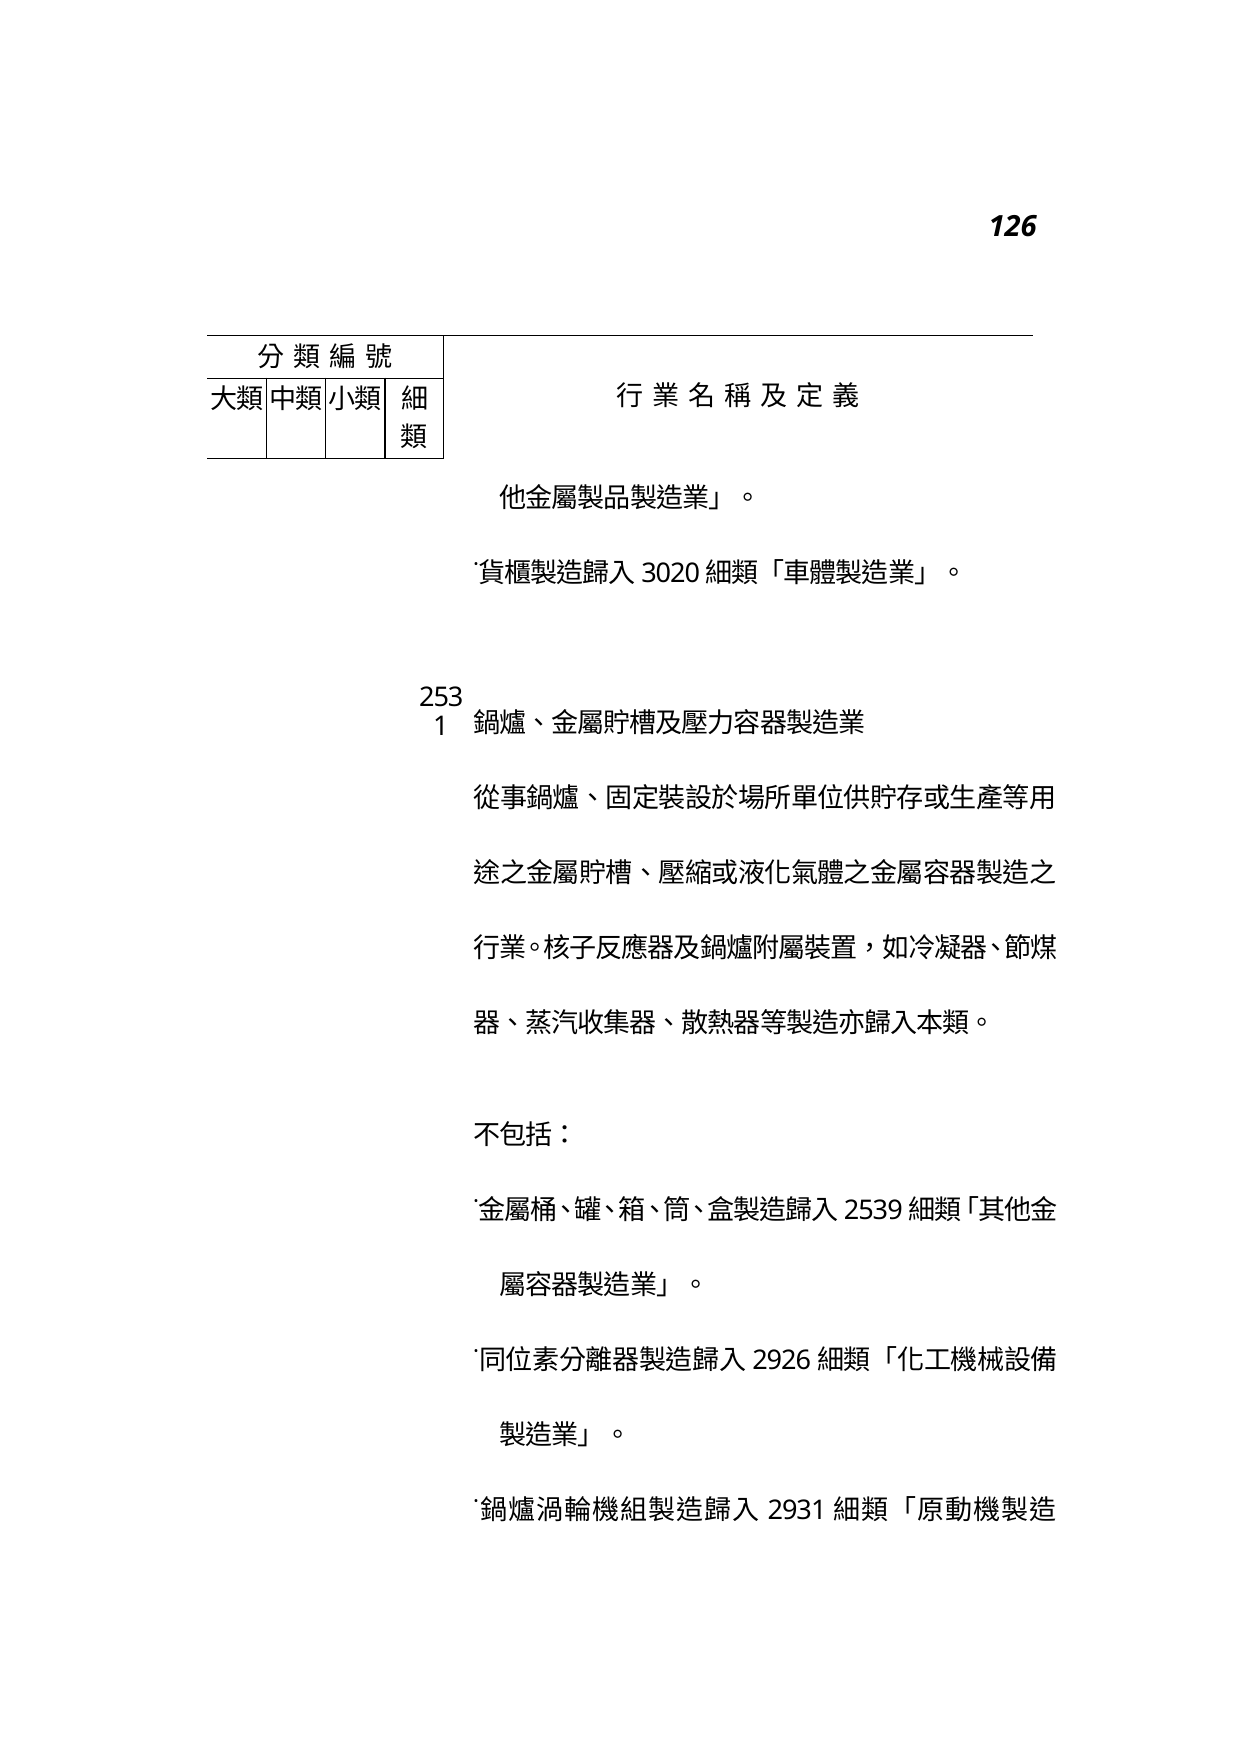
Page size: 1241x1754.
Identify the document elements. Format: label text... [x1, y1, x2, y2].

table_cell [412, 458, 470, 683]
table_header 行 業 名 稱 及 定 義 [444, 336, 1032, 458]
table_cell [233, 683, 292, 1545]
table_header [1033, 335, 1060, 378]
table_cell [233, 459, 292, 683]
table_cell [293, 459, 351, 683]
table_cell 細類 [386, 379, 443, 458]
table_cell [293, 683, 351, 1545]
table_cell [207, 683, 233, 1545]
table_cell 他金屬製品製造業」。 ˙貨櫃製造歸入3020細類「車體製造業」。 [470, 458, 1060, 683]
table_cell [351, 459, 412, 683]
table_cell 中類 [267, 379, 325, 458]
table_cell [1033, 378, 1060, 458]
table_cell 小類 [326, 379, 384, 458]
table_cell 大類 [207, 379, 266, 458]
table_cell [351, 683, 412, 1545]
table_cell [207, 459, 233, 683]
table_cell 2531 [412, 683, 470, 1545]
table_header 分 類 編 號 [207, 336, 443, 378]
table_cell 鍋爐、金屬貯槽及壓力容器製造業 從事鍋爐、固定裝設於場所單位供貯存或生產等用途之金屬貯槽、壓縮或液化氣體之金屬容器製造之行業。核子反應器及鍋爐附屬裝置，如冷凝器、節煤器、蒸汽收集器、散熱器等製造亦歸入本類。 不包括： ˙金屬桶、罐、箱、筒、盒製造歸入2539細類「其他金屬容器製造業」。 ˙同位素分離器製造歸入2926細類「化工機械設備製造業」。 ˙鍋爐渦輪機組製造歸入2931細類「原動機製造 [470, 683, 1060, 1545]
